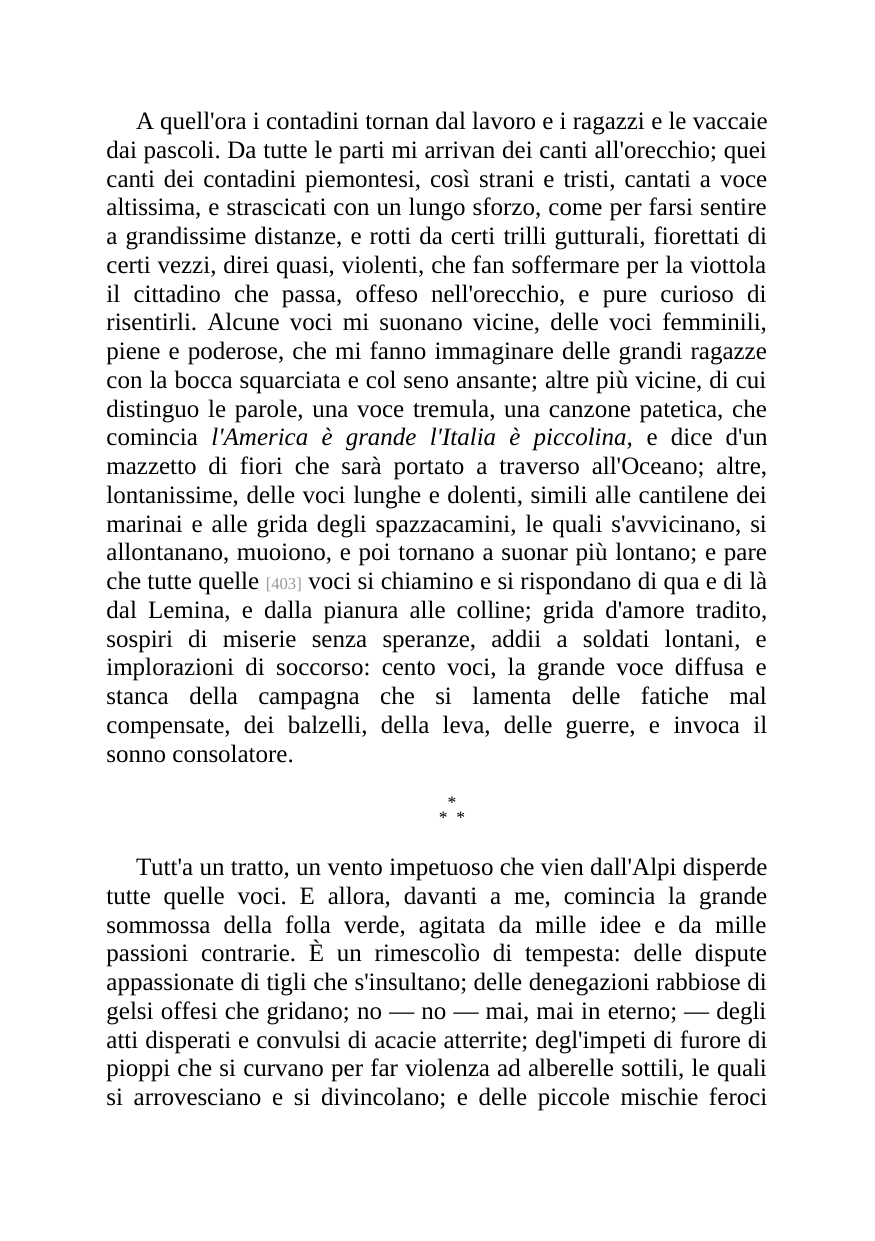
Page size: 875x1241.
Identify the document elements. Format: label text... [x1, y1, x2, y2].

text A quell'ora i contadini tornan dal lavoro e i ragazzi e le vaccaie dai pascoli. Da tutte le parti mi arrivan dei canti all'orecchio; quei canti dei contadini piemontesi, così strani e tristi, cantati a voce altissima, e strascicati con un lungo sforzo, come per farsi sentire a grandissime distanze, e rotti da certi trilli gutturali, fiorettati di certi vezzi, direi quasi, violenti, che fan soffermare per la viottola il cittadino che passa, offeso nell'orecchio, e pure curioso di risentirli. Alcune voci mi suonano vicine, delle voci femminili, piene e poderose, che mi fanno immaginare delle grandi ragazze con la bocca squarciata e col seno ansante; altre più vicine, di cui distinguo le parole, una voce tremula, una canzone patetica, che comincia l'America è grande l'Italia è piccolina, e dice d'un mazzetto di fiori che sarà portato a traverso all'Oceano; altre, lontanissime, delle voci lunghe e dolenti, simili alle cantilene dei marinai e alle grida degli spazzacamini, le quali s'avvicinano, si allontanano, muoiono, e poi tornano a suonar più lontano; e pare che tutte quelle [403] voci si chiamino e si rispondano di qua e di là dal Lemina, e dalla pianura alle colline; grida d'amore tradito, sospiri di miserie senza speranze, addii a soldati lontani, e implorazioni di soccorso: cento voci, la grande voce diffusa e stanca della campagna che si lamenta delle fatiche mal compensate, dei balzelli, della leva, delle guerre, e invoca il sonno consolatore. [106, 106, 768, 767]
text *** [106, 792, 768, 827]
text Tutt'a un tratto, un vento impetuoso che vien dall'Alpi disperde tutte quelle voci. E allora, davanti a me, comincia la grande sommossa della folla verde, agitata da mille idee e da mille passioni contrarie. È un rimescolìo di tempesta: delle dispute appassionate di tigli che s'insultano; delle denegazioni rabbiose di gelsi offesi che gridano; no — no — mai, mai in eterno; — degli atti disperati e convulsi di acacie atterrite; degl'impeti di furore di pioppi che si curvano per far violenza ad alberelle sottili, le quali si arrovesciano e si divincolano; e delle piccole mischie feroci [106, 852, 768, 1111]
